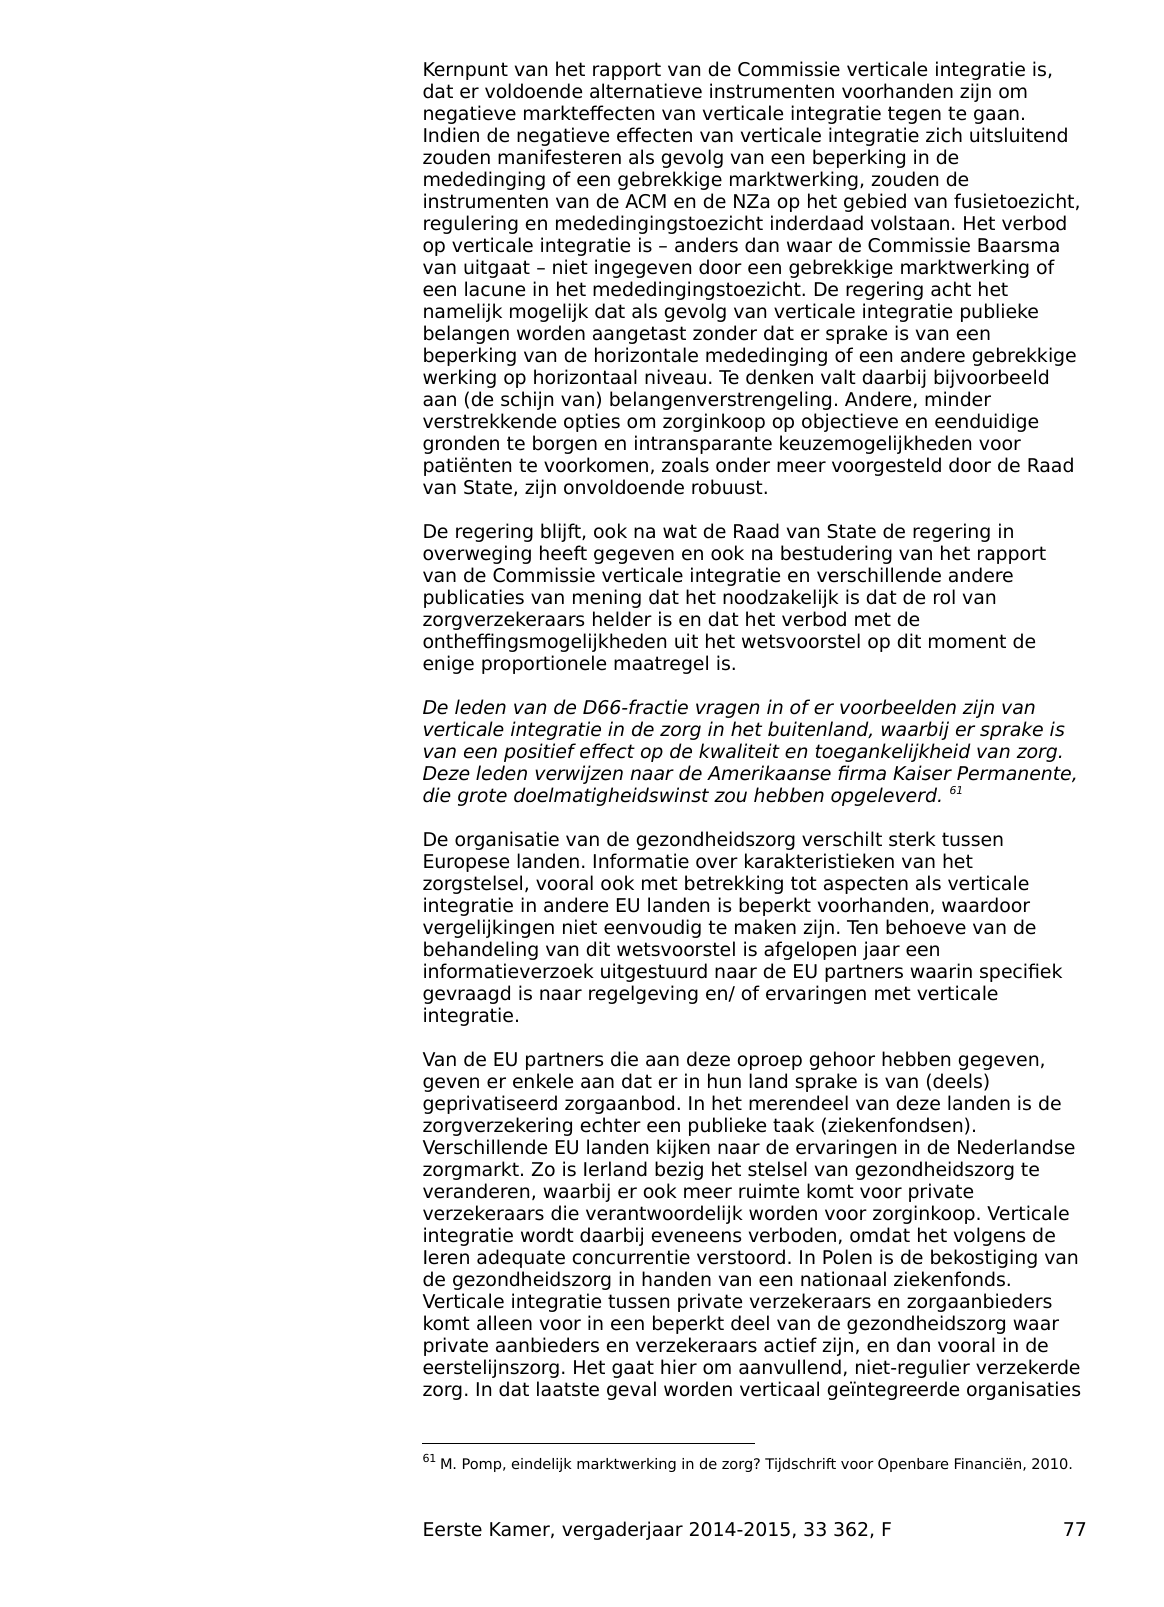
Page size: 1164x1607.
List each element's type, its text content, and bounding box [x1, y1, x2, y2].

text Kernpunt van het rapport van de Commissie verticale integratie is, dat er voldoende alternatieve instrumenten voorhanden zijn om negatieve markteffecten van verticale integratie tegen te gaan. Indien de negatieve effecten van verticale integratie zich uitsluitend zouden manifesteren als gevolg van een beperking in de mededinging of een gebrekkige marktwerking, zouden de instrumenten van de ACM en de NZa op het gebied van fusietoezicht, regulering en mededingingstoezicht inderdaad volstaan. Het verbod op verticale integratie is – anders dan waar de Commissie Baarsma van uitgaat – niet ingegeven door een gebrekkige marktwerking of een lacune in het mededingingstoezicht. De regering acht het namelijk mogelijk dat als gevolg van verticale integratie publieke belangen worden aangetast zonder dat er sprake is van een beperking van de horizontale mededinging of een andere gebrekkige werking op horizontaal niveau. Te denken valt daarbij bijvoorbeeld aan (de schijn van) belangenverstrengeling. Andere, minder verstrekkende opties om zorginkoop op objectieve en eenduidige gronden te borgen en intransparante keuzemogelijkheden voor patiënten te voorkomen, zoals onder meer voorgesteld door de Raad van State, zijn onvoldoende robuust. [422, 59, 1087, 499]
text De regering blijft, ook na wat de Raad van State de regering in overweging heeft gegeven en ook na bestudering van het rapport van de Commissie verticale integratie en verschillende andere publicaties van mening dat het noodzakelijk is dat de rol van zorgverzekeraars helder is en dat het verbod met de ontheffingsmogelijkheden uit het wetsvoorstel op dit moment de enige proportionele maatregel is. [422, 521, 1087, 675]
text De leden van de D66-fractie vragen in of er voorbeelden zijn van verticale integratie in de zorg in het buitenland, waarbij er sprake is van een positief effect op de kwaliteit en toegankelijkheid van zorg. Deze leden verwijzen naar de Amerikaanse firma Kaiser Permanente, die grote doelmatigheidswinst zou hebben opgeleverd. [422, 697, 1087, 807]
text De organisatie van de gezondheidszorg verschilt sterk tussen Europese landen. Informatie over karakteristieken van het zorgstelsel, vooral ook met betrekking tot aspecten als verticale integratie in andere EU landen is beperkt voorhanden, waardoor vergelijkingen niet eenvoudig te maken zijn. Ten behoeve van de behandeling van dit wetsvoorstel is afgelopen jaar een informatieverzoek uitgestuurd naar de EU partners waarin specifiek gevraagd is naar regelgeving en/ of ervaringen met verticale integratie. [422, 829, 1087, 1027]
text Van de EU partners die aan deze oproep gehoor hebben gegeven, geven er enkele aan dat er in hun land sprake is van (deels) geprivatiseerd zorgaanbod. In het merendeel van deze landen is de zorgverzekering echter een publieke taak (ziekenfondsen). Verschillende EU landen kijken naar de ervaringen in de Nederlandse zorgmarkt. Zo is Ierland bezig het stelsel van gezondheidszorg te veranderen, waarbij er ook meer ruimte komt voor private verzekeraars die verantwoordelijk worden voor zorginkoop. Verticale integratie wordt daarbij eveneens verboden, omdat het volgens de Ieren adequate concurrentie verstoord. In Polen is de bekostiging van de gezondheidszorg in handen van een nationaal ziekenfonds. Verticale integratie tussen private verzekeraars en zorgaanbieders komt alleen voor in een beperkt deel van de gezondheidszorg waar private aanbieders en verzekeraars actief zijn, en dan vooral in de eerstelijnszorg. Het gaat hier om aanvullend, niet-regulier verzekerde zorg. In dat laatste geval worden verticaal geïntegreerde organisaties [422, 1049, 1087, 1401]
text M. Pomp, eindelijk marktwerking in de zorg? Tijdschrift voor Openbare Financiën, 2010. [422, 1452, 1087, 1474]
